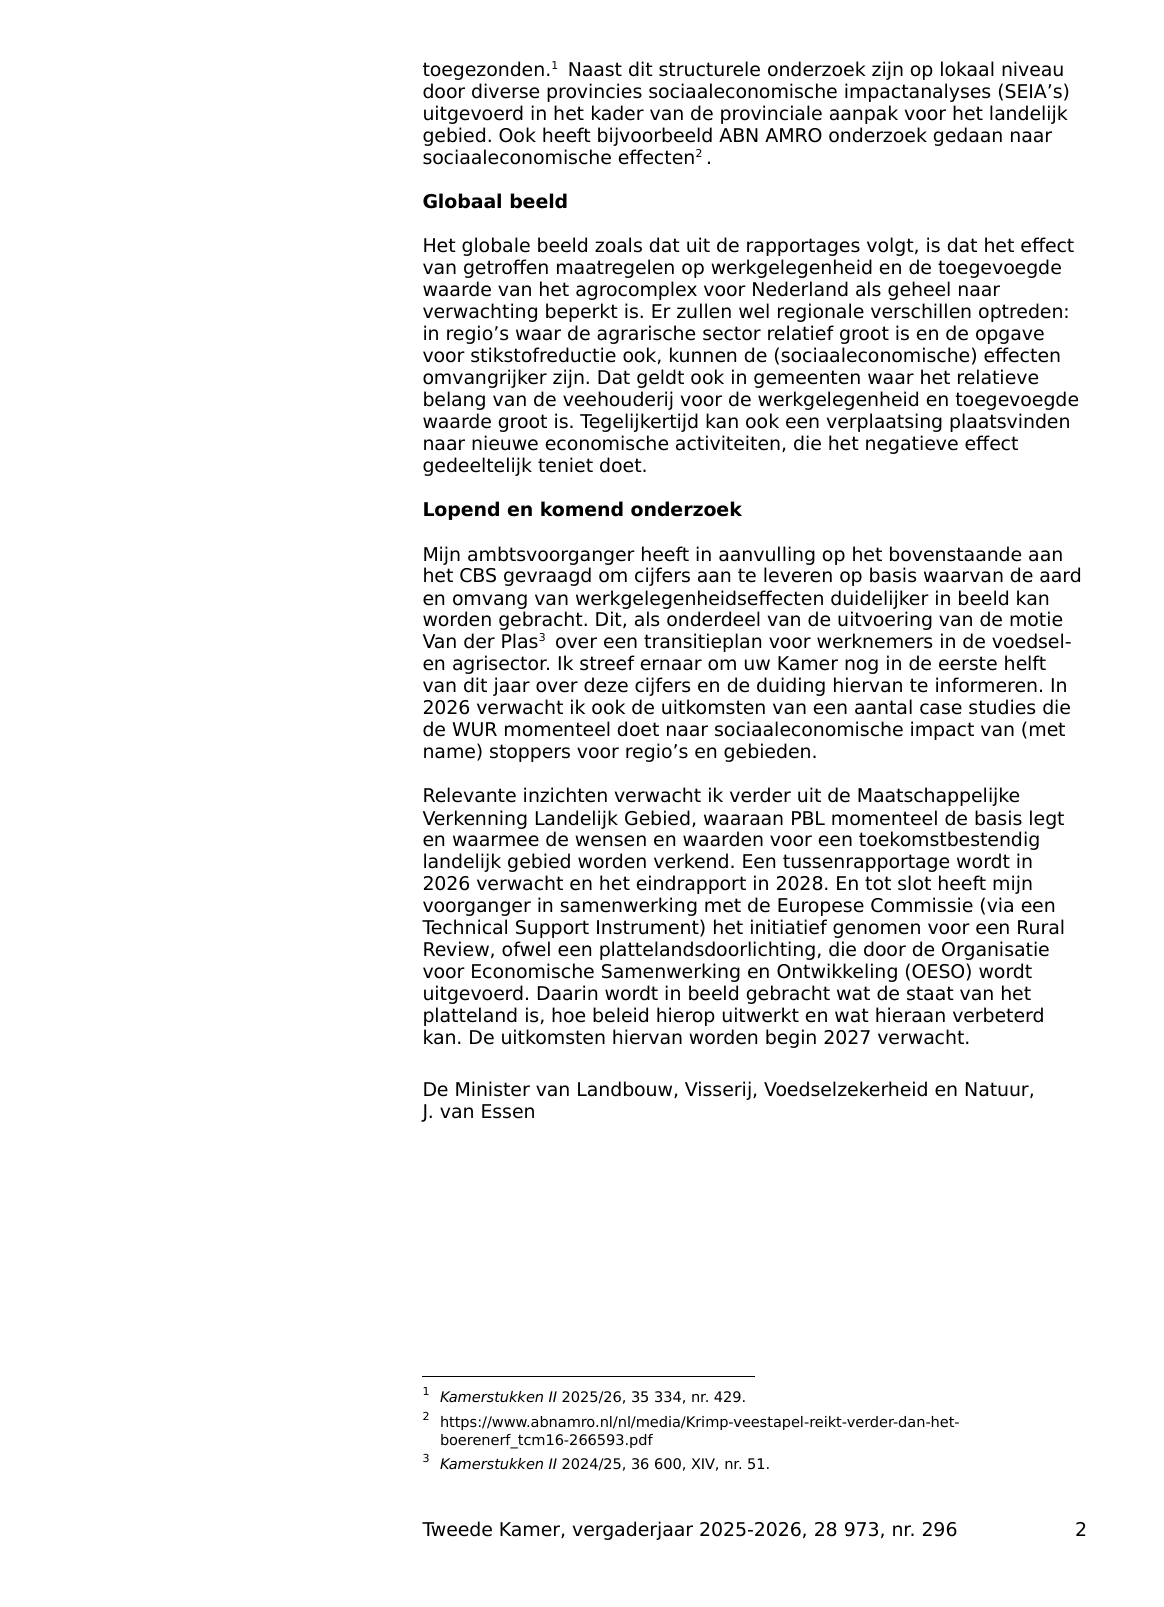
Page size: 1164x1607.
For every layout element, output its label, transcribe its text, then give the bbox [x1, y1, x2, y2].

text De Minister van Landbouw, Visserij, Voedselzekerheid en Natuur, J. van Essen [422, 1079, 1087, 1123]
text Het globale beeld zoals dat uit de rapportages volgt, is dat het effect van getroffen maatregelen op werkgelegenheid en de toegevoegde waarde van het agrocomplex voor Nederland als geheel naar verwachting beperkt is. Er zullen wel regionale verschillen optreden: in regio’s waar de agrarische sector relatief groot is en de opgave voor stikstofreductie ook, kunnen de (sociaaleconomische) effecten omvangrijker zijn. Dat geldt ook in gemeenten waar het relatieve belang van de veehouderij voor de werkgelegenheid en toegevoegde waarde groot is. Tegelijkertijd kan ook een verplaatsing plaatsvinden naar nieuwe economische activiteiten, die het negatieve effect gedeeltelijk teniet doet. [422, 235, 1087, 477]
subtitle Lopend en komend onderzoek [422, 499, 1087, 521]
subtitle Globaal beeld [422, 191, 1087, 213]
text Kamerstukken II 2024/25, 36 600, XIV, nr. 51. [422, 1452, 1087, 1474]
text https://www.abnamro.nl/nl/media/Krimp-veestapel-reikt-verder-dan-het-boerenerf_tcm16-266593.pdf [422, 1410, 1087, 1449]
text Kamerstukken II 2025/26, 35 334, nr. 429. [422, 1385, 1087, 1407]
text Relevante inzichten verwacht ik verder uit de Maatschappelijke Verkenning Landelijk Gebied, waaraan PBL momenteel de basis legt en waarmee de wensen en waarden voor een toekomstbestendig landelijk gebied worden verkend. Een tussenrapportage wordt in 2026 verwacht en het eindrapport in 2028. En tot slot heeft mijn voorganger in samenwerking met de Europese Commissie (via een Technical Support Instrument) het initiatief genomen voor een Rural Review, ofwel een plattelandsdoorlichting, die door de Organisatie voor Economische Samenwerking en Ontwikkeling (OESO) wordt uitgevoerd. Daarin wordt in beeld gebracht wat de staat van het platteland is, hoe beleid hierop uitwerkt en wat hieraan verbeterd kan. De uitkomsten hiervan worden begin 2027 verwacht. [422, 785, 1087, 1049]
text toegezonden. Naast dit structurele onderzoek zijn op lokaal niveau door diverse provincies sociaaleconomische impactanalyses (SEIA’s) uitgevoerd in het kader van de provinciale aanpak voor het landelijk gebied. Ook heeft bijvoorbeeld ABN AMRO onderzoek gedaan naar sociaaleconomische effecten. [422, 59, 1087, 169]
text Mijn ambtsvoorganger heeft in aanvulling op het bovenstaande aan het CBS gevraagd om cijfers aan te leveren op basis waarvan de aard en omvang van werkgelegenheidseffecten duidelijker in beeld kan worden gebracht. Dit, als onderdeel van de uitvoering van de motie Van der Plas over een transitieplan voor werknemers in de voedsel- en agrisector. Ik streef ernaar om uw Kamer nog in de eerste helft van dit jaar over deze cijfers en de duiding hiervan te informeren. In 2026 verwacht ik ook de uitkomsten van een aantal case studies die de WUR momenteel doet naar sociaaleconomische impact van (met name) stoppers voor regio’s en gebieden. [422, 543, 1087, 763]
